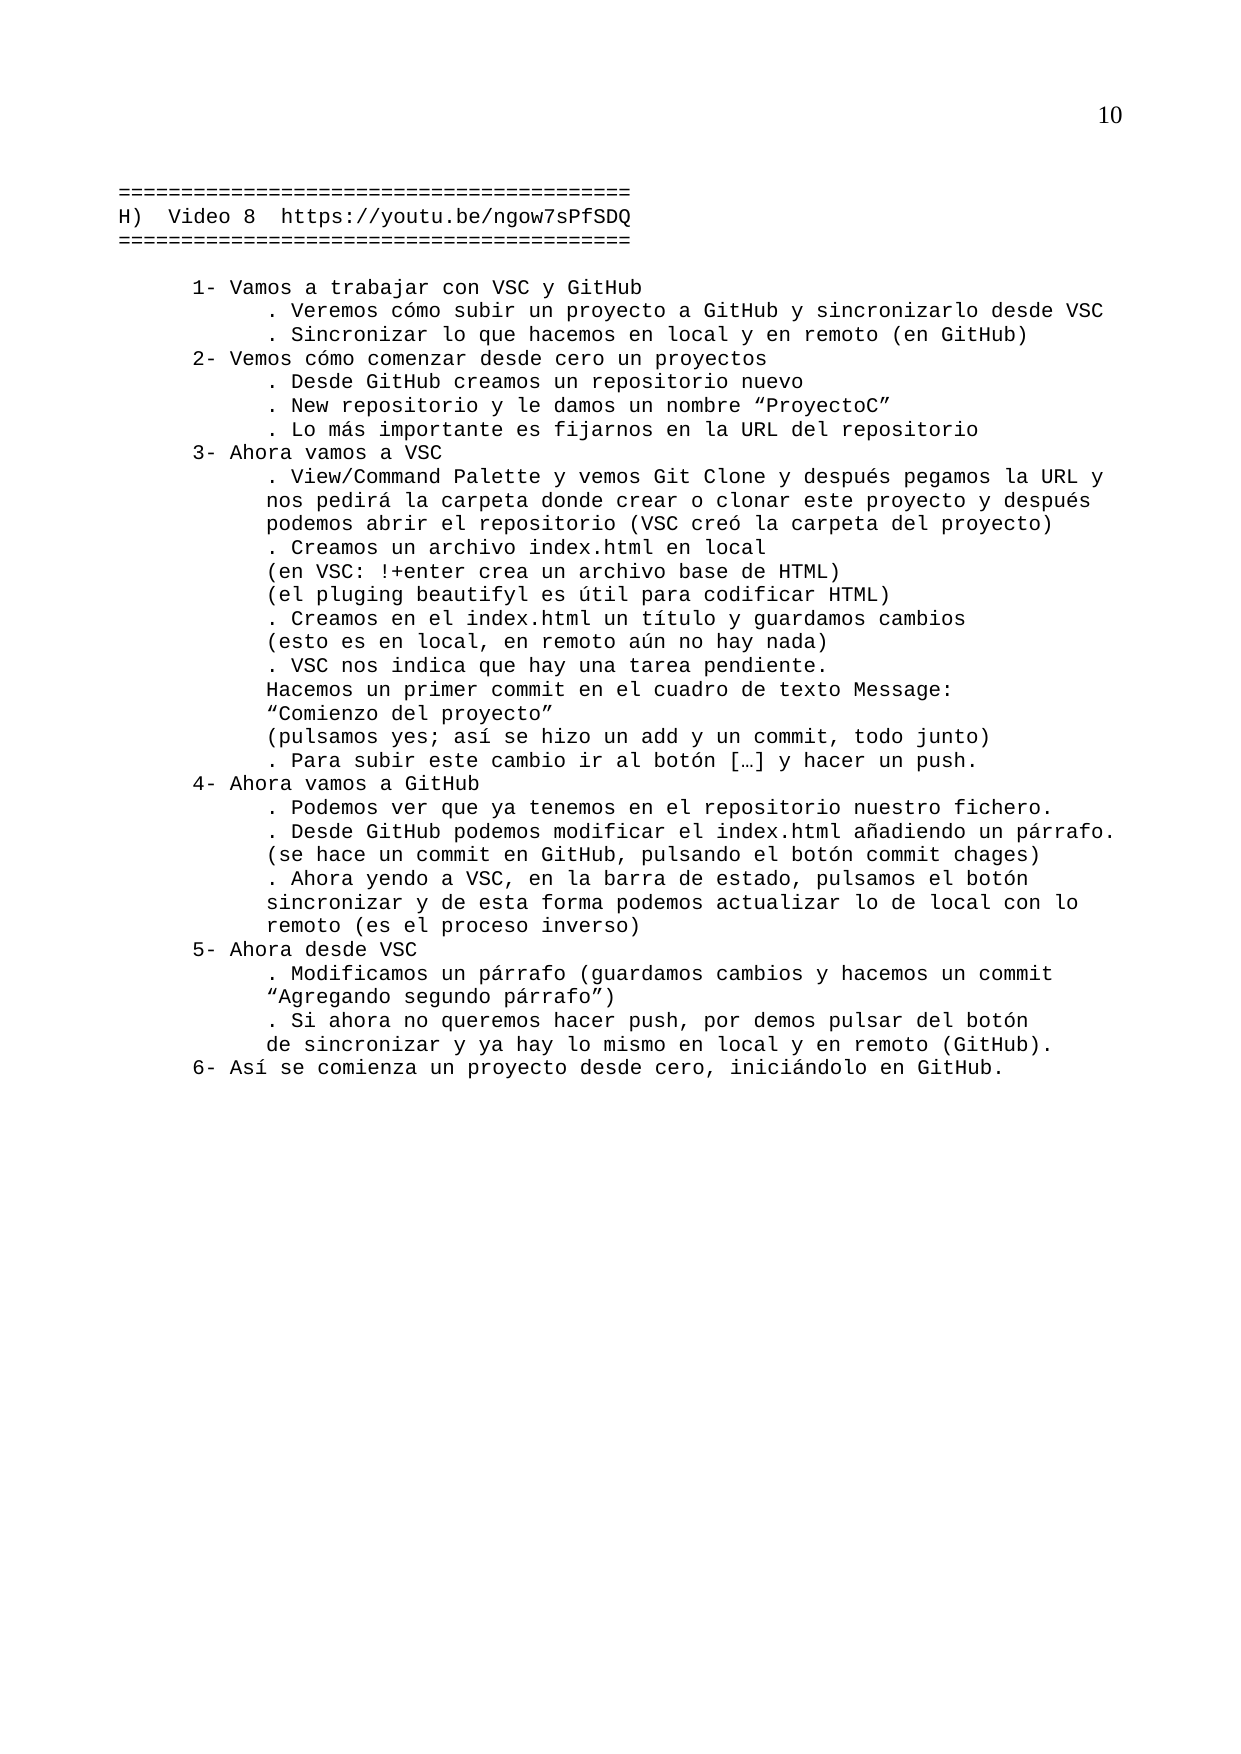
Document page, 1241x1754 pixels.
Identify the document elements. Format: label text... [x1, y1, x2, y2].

text . Desde GitHub podemos modificar el index.html añadiendo un párrafo. [118, 821, 1122, 844]
text . New repositorio y le damos un nombre “ProyectoC” [118, 395, 1122, 419]
text remoto (es el proceso inverso) [118, 915, 1122, 939]
text 1- Vamos a trabajar con VSC y GitHub [118, 277, 1122, 301]
text (se hace un commit en GitHub, pulsando el botón commit chages) [118, 844, 1122, 868]
text 2- Vemos cómo comenzar desde cero un proyectos [118, 348, 1122, 371]
text . Podemos ver que ya tenemos en el repositorio nuestro fichero. [118, 797, 1122, 821]
text . Sincronizar lo que hacemos en local y en remoto (en GitHub) [118, 324, 1122, 348]
text Hacemos un primer commit en el cuadro de texto Message: [118, 679, 1122, 702]
text de sincronizar y ya hay lo mismo en local y en remoto (GitHub). [118, 1033, 1122, 1057]
text . Lo más importante es fijarnos en la URL del repositorio [118, 419, 1122, 442]
text ========================================= [118, 182, 1122, 206]
text 4- Ahora vamos a GitHub [118, 773, 1122, 797]
text . VSC nos indica que hay una tarea pendiente. [118, 655, 1122, 679]
text . Creamos en el index.html un título y guardamos cambios [118, 608, 1122, 632]
text (en VSC: !+enter crea un archivo base de HTML) [118, 561, 1122, 584]
text . Modificamos un párrafo (guardamos cambios y hacemos un commit [118, 963, 1122, 986]
text nos pedirá la carpeta donde crear o clonar este proyecto y después [118, 490, 1122, 513]
text H) Video 8 https://youtu.be/ngow7sPfSDQ [118, 206, 1122, 229]
text . View/Command Palette y vemos Git Clone y después pegamos la URL y [118, 466, 1122, 490]
text (pulsamos yes; así se hizo un add y un commit, todo junto) [118, 726, 1122, 750]
text “Comienzo del proyecto” [118, 702, 1122, 726]
text . Ahora yendo a VSC, en la barra de estado, pulsamos el botón [118, 868, 1122, 892]
text . Si ahora no queremos hacer push, por demos pulsar del botón [118, 1010, 1122, 1033]
text ========================================= [118, 229, 1122, 253]
text podemos abrir el repositorio (VSC creó la carpeta del proyecto) [118, 513, 1122, 537]
text sincronizar y de esta forma podemos actualizar lo de local con lo [118, 892, 1122, 915]
text (esto es en local, en remoto aún no hay nada) [118, 632, 1122, 655]
text . Desde GitHub creamos un repositorio nuevo [118, 371, 1122, 395]
text . Veremos cómo subir un proyecto a GitHub y sincronizarlo desde VSC [118, 301, 1122, 324]
text (el pluging beautifyl es útil para codificar HTML) [118, 584, 1122, 608]
text 5- Ahora desde VSC [118, 939, 1122, 963]
text . Creamos un archivo index.html en local [118, 537, 1122, 561]
text 6- Así se comienza un proyecto desde cero, iniciándolo en GitHub. [118, 1057, 1122, 1081]
text 3- Ahora vamos a VSC [118, 442, 1122, 466]
text . Para subir este cambio ir al botón […] y hacer un push. [118, 750, 1122, 773]
text “Agregando segundo párrafo”) [118, 986, 1122, 1010]
